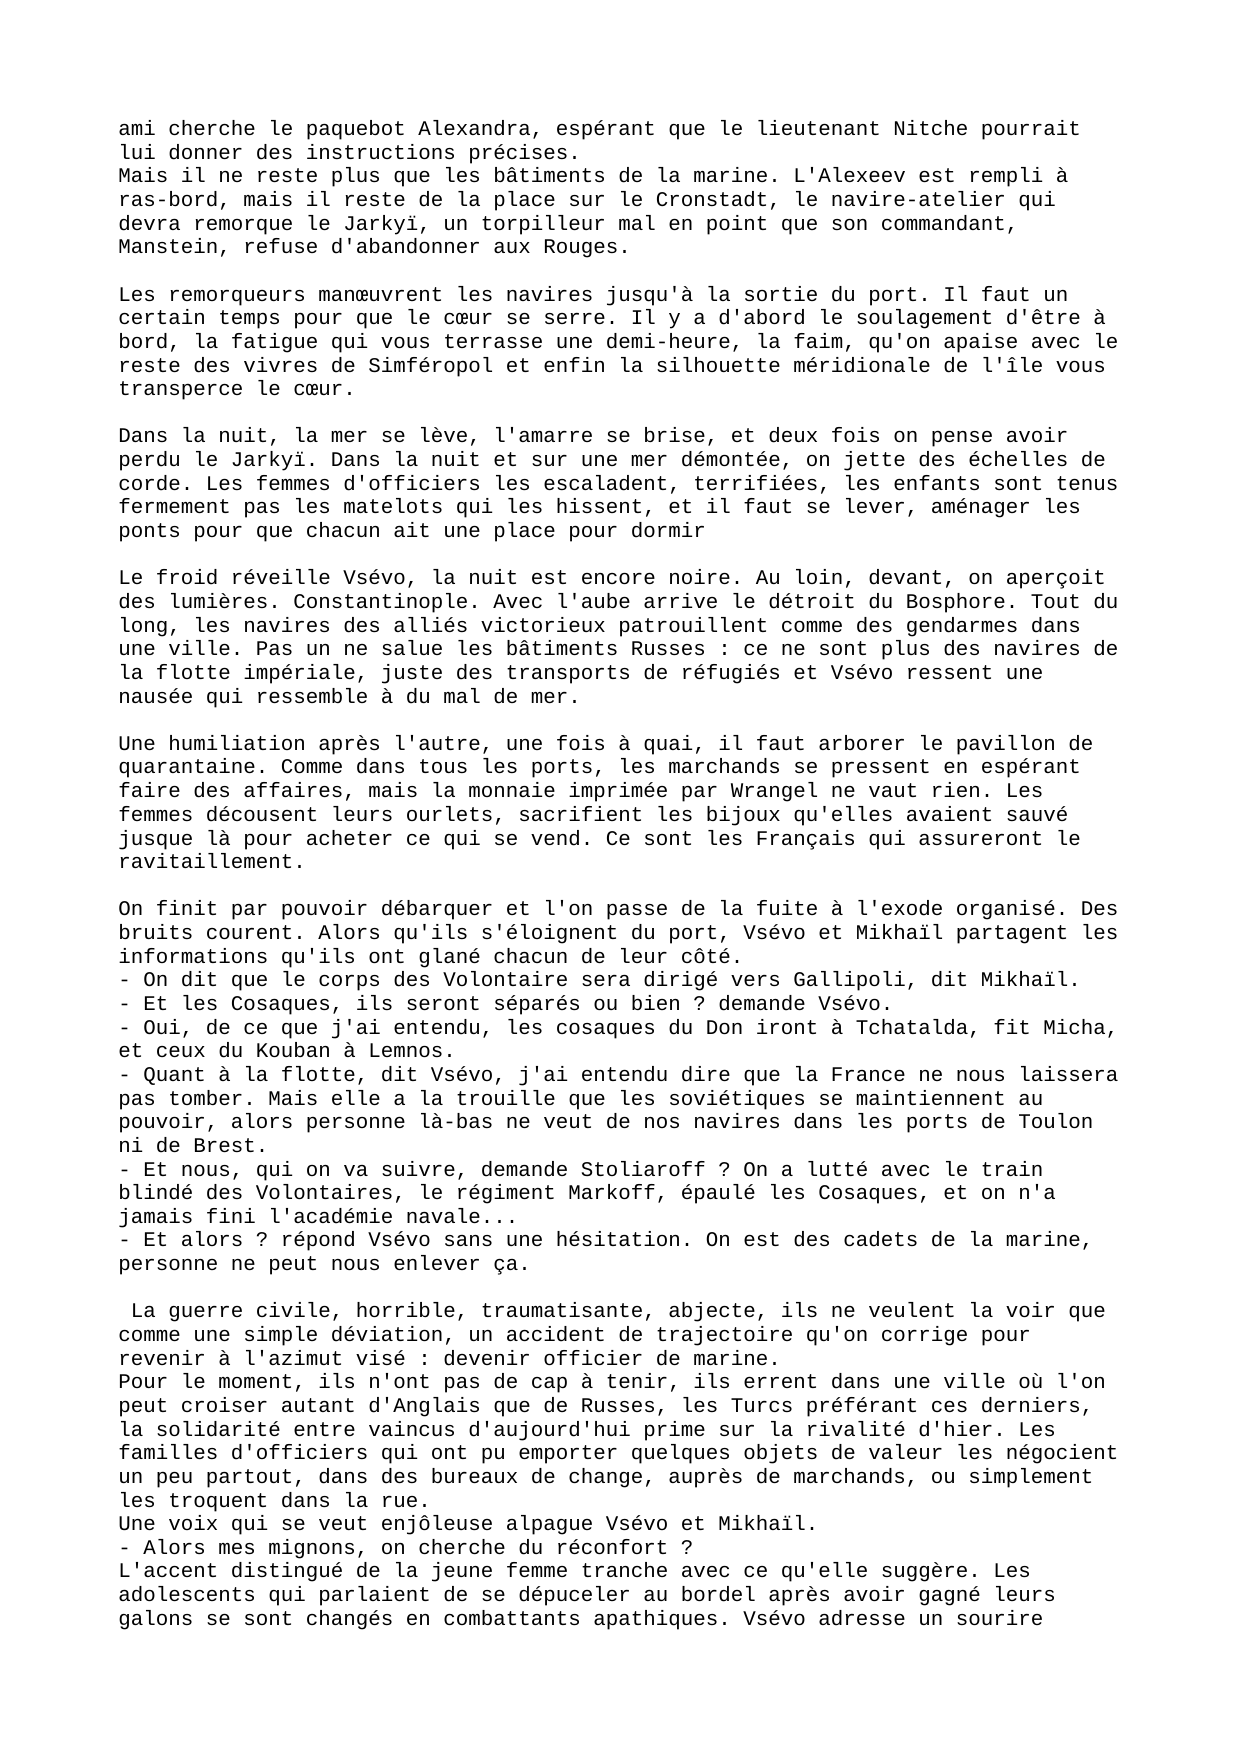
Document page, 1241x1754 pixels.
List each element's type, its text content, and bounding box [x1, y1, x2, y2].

text Mais il ne reste plus que les bâtiments de la marine. L'Alexeev est rempli à ras-bord, mais il reste de la place sur le Cronstadt, le navire-atelier qui devra remorque le Jarkyï, un torpilleur mal en point que son commandant, Manstein, refuse d'abandonner aux Rouges. [118, 165, 1122, 260]
text - Alors mes mignons, on cherche du réconfort ? [118, 1537, 1122, 1561]
text - On dit que le corps des Volontaire sera dirigé vers Gallipoli, dit Mikhaïl. [118, 969, 1122, 993]
text - Et alors ? répond Vsévo sans une hésitation. On est des cadets de la marine, personne ne peut nous enlever ça. [118, 1229, 1122, 1277]
text Les remorqueurs manœuvrent les navires jusqu'à la sortie du port. Il faut un certain temps pour que le cœur se serre. Il y a d'abord le soulagement d'être à bord, la fatigue qui vous terrasse une demi-heure, la faim, qu'on apaise avec le reste des vivres de Simféropol et enfin la silhouette méridionale de l'île vous transperce le cœur. [118, 284, 1122, 402]
text ami cherche le paquebot Alexandra, espérant que le lieutenant Nitche pourrait lui donner des instructions précises. [118, 118, 1122, 165]
text La guerre civile, horrible, traumatisante, abjecte, ils ne veulent la voir que comme une simple déviation, un accident de trajectoire qu'on corrige pour revenir à l'azimut visé : devenir officier de marine. [118, 1300, 1122, 1371]
text - Et nous, qui on va suivre, demande Stoliaroff ? On a lutté avec le train blindé des Volontaires, le régiment Markoff, épaulé les Cosaques, et on n'a jamais fini l'académie navale... [118, 1158, 1122, 1229]
text - Et les Cosaques, ils seront séparés ou bien ? demande Vsévo. [118, 993, 1122, 1017]
text Dans la nuit, la mer se lève, l'amarre se brise, et deux fois on pense avoir perdu le Jarkyï. Dans la nuit et sur une mer démontée, on jette des échelles de corde. Les femmes d'officiers les escaladent, terrifiées, les enfants sont tenus fermement pas les matelots qui les hissent, et il faut se lever, aménager les ponts pour que chacun ait une place pour dormir [118, 426, 1122, 544]
text - Oui, de ce que j'ai entendu, les cosaques du Don iront à Tchatalda, fit Micha, et ceux du Kouban à Lemnos. [118, 1017, 1122, 1064]
text L'accent distingué de la jeune femme tranche avec ce qu'elle suggère. Les adolescents qui parlaient de se dépuceler au bordel après avoir gagné leurs galons se sont changés en combattants apathiques. Vsévo adresse un sourire [118, 1561, 1122, 1631]
text Pour le moment, ils n'ont pas de cap à tenir, ils errent dans une ville où l'on peut croiser autant d'Anglais que de Russes, les Turcs préférant ces derniers, la solidarité entre vaincus d'aujourd'hui prime sur la rivalité d'hier. Les familles d'officiers qui ont pu emporter quelques objets de valeur les négocient un peu partout, dans des bureaux de change, auprès de marchands, ou simplement les troquent dans la rue. [118, 1371, 1122, 1513]
text Une voix qui se veut enjôleuse alpague Vsévo et Mikhaïl. [118, 1513, 1122, 1537]
text Une humiliation après l'autre, une fois à quai, il faut arborer le pavillon de quarantaine. Comme dans tous les ports, les marchands se pressent en espérant faire des affaires, mais la monnaie imprimée par Wrangel ne vaut rien. Les femmes décousent leurs ourlets, sacrifient les bijoux qu'elles avaient sauvé jusque là pour acheter ce qui se vend. Ce sont les Français qui assureront le ravitaillement. [118, 733, 1122, 875]
text Le froid réveille Vsévo, la nuit est encore noire. Au loin, devant, on aperçoit des lumières. Constantinople. Avec l'aube arrive le détroit du Bosphore. Tout du long, les navires des alliés victorieux patrouillent comme des gendarmes dans une ville. Pas un ne salue les bâtiments Russes : ce ne sont plus des navires de la flotte impériale, juste des transports de réfugiés et Vsévo ressent une nausée qui ressemble à du mal de mer. [118, 567, 1122, 709]
text On finit par pouvoir débarquer et l'on passe de la fuite à l'exode organisé. Des bruits courent. Alors qu'ils s'éloignent du port, Vsévo et Mikhaïl partagent les informations qu'ils ont glané chacun de leur côté. [118, 898, 1122, 969]
text - Quant à la flotte, dit Vsévo, j'ai entendu dire que la France ne nous laissera pas tomber. Mais elle a la trouille que les soviétiques se maintiennent au pouvoir, alors personne là-bas ne veut de nos navires dans les ports de Toulon ni de Brest. [118, 1064, 1122, 1158]
